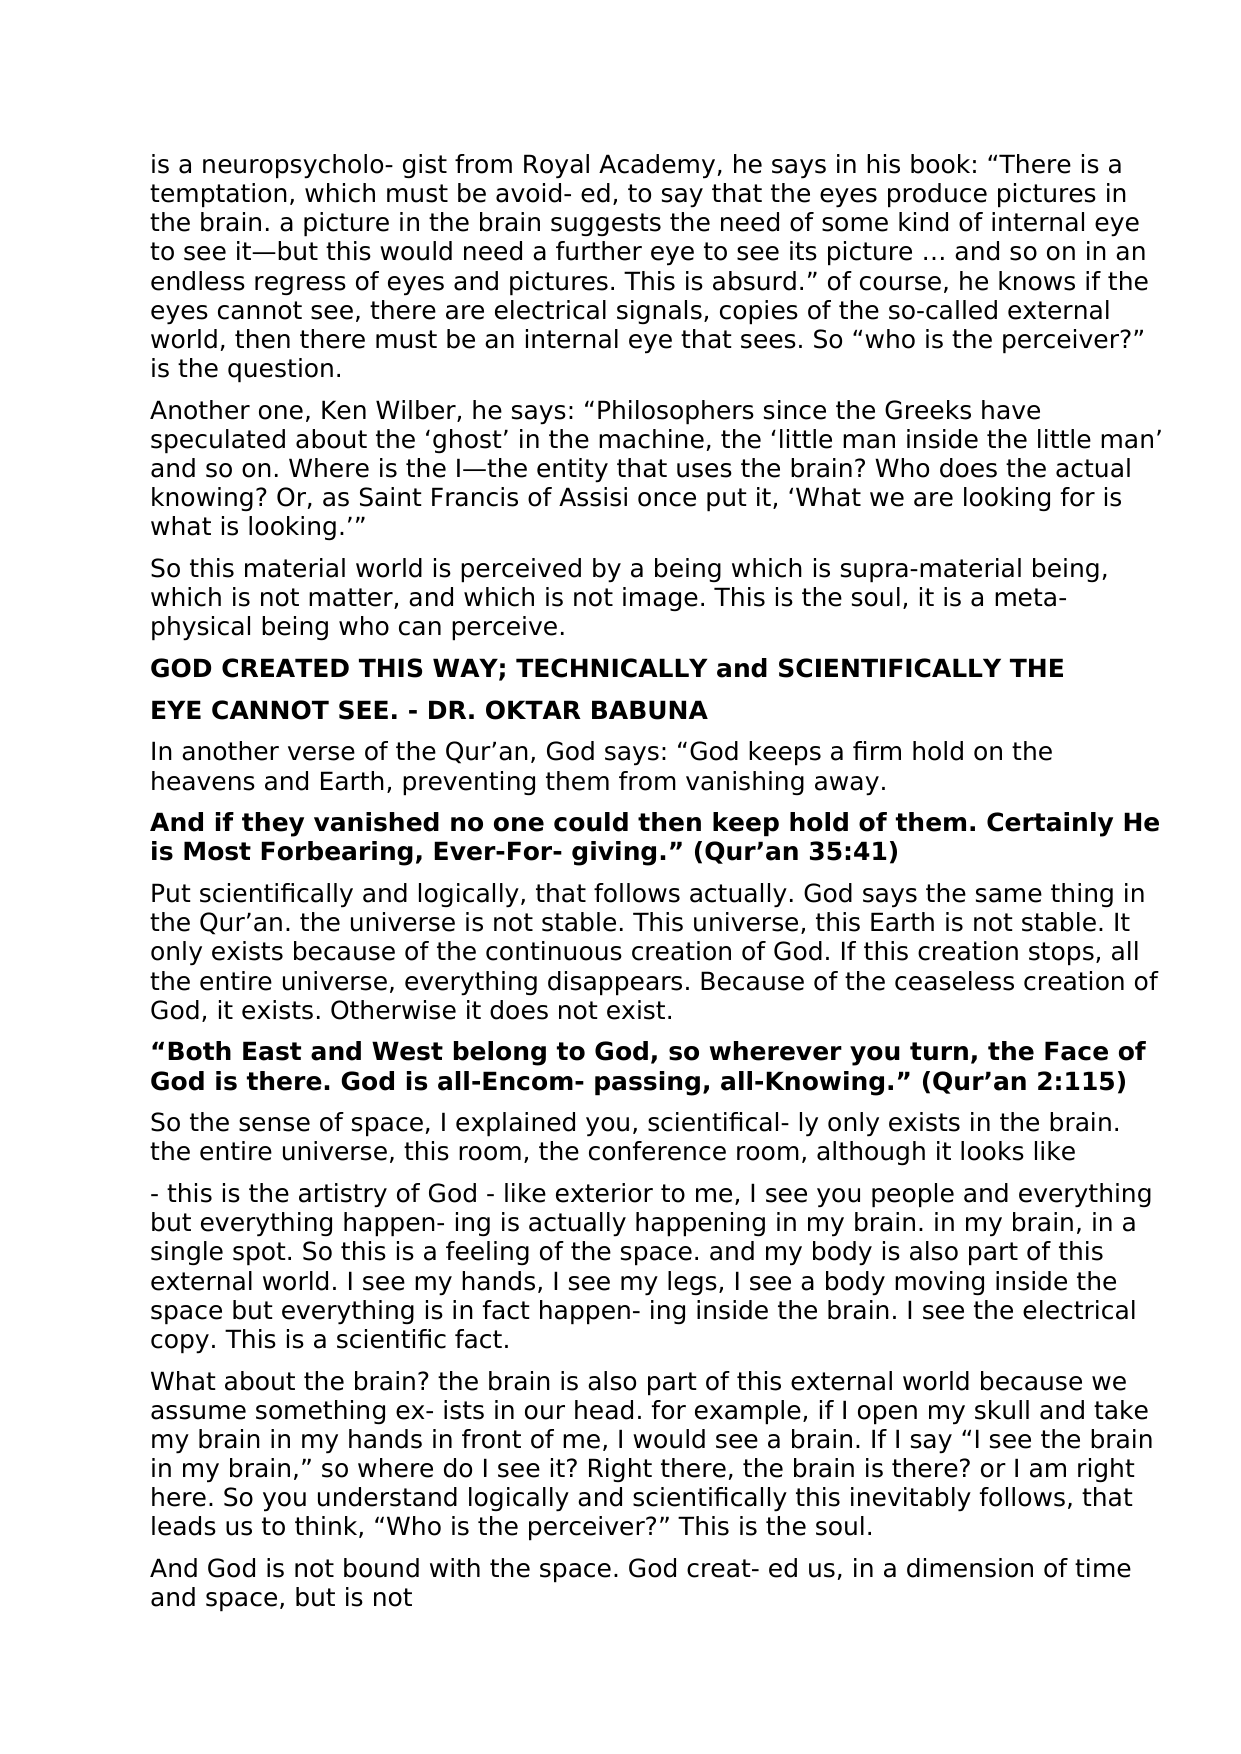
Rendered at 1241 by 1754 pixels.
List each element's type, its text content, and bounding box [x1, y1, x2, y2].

text And God is not bound with the space. God creat- ed us, in a dimension of time and space, but is not [150, 1554, 1165, 1612]
text “Both East and West belong to God, so wherever you turn, the Face of God is there. God is all-Encom- passing, all-Knowing.” (Qur’an 2:115) [150, 1037, 1165, 1096]
text EYE CANNOT SEE. - DR. OKTAR BABUNA [150, 696, 1165, 725]
text And if they vanished no one could then keep hold of them. Certainly He is Most Forbearing, Ever-For- giving.” (Qur’an 35:41) [150, 808, 1165, 867]
text In another verse of the Qur’an, God says: “God keeps a firm hold on the heavens and Earth, preventing them from vanishing away. [150, 737, 1165, 796]
text GOD CREATED THIS WAY; TECHNICALLY and SCIENTIFICALLY THE [150, 654, 1165, 683]
text So this material world is perceived by a being which is supra-material being, which is not matter, and which is not image. This is the soul, it is a meta- physical being who can perceive. [150, 554, 1165, 642]
text So the sense of space, I explained you, scientifical- ly only exists in the brain. the entire universe, this room, the conference room, although it looks like [150, 1108, 1165, 1167]
text Another one, Ken Wilber, he says: “Philosophers since the Greeks have speculated about the ‘ghost’ in the machine, the ‘little man inside the little man’ and so on. Where is the I—the entity that uses the brain? Who does the actual knowing? Or, as Saint Francis of Assisi once put it, ‘What we are looking for is what is looking.’” [150, 396, 1165, 542]
text What about the brain? the brain is also part of this external world because we assume something ex- ists in our head. for example, if I open my skull and take my brain in my hands in front of me, I would see a brain. If I say “I see the brain in my brain,” so where do I see it? Right there, the brain is there? or I am right here. So you understand logically and scientifically this inevitably follows, that leads us to think, “Who is the perceiver?” This is the soul. [150, 1367, 1165, 1542]
text - this is the artistry of God - like exterior to me, I see you people and everything but everything happen- ing is actually happening in my brain. in my brain, in a single spot. So this is a feeling of the space. and my body is also part of this external world. I see my hands, I see my legs, I see a body moving inside the space but everything is in fact happen- ing inside the brain. I see the electrical copy. This is a scientific fact. [150, 1179, 1165, 1354]
text is a neuropsycholo- gist from Royal Academy, he says in his book: “There is a temptation, which must be avoid- ed, to say that the eyes produce pictures in the brain. a picture in the brain suggests the need of some kind of internal eye to see it—but this would need a further eye to see its picture … and so on in an endless regress of eyes and pictures. This is absurd.” of course, he knows if the eyes cannot see, there are electrical signals, copies of the so-called external world, then there must be an internal eye that sees. So “who is the perceiver?” is the question. [150, 150, 1165, 383]
text Put scientifically and logically, that follows actually. God says the same thing in the Qur’an. the universe is not stable. This universe, this Earth is not stable. It only exists because of the continuous creation of God. If this creation stops, all the entire universe, everything disappears. Because of the ceaseless creation of God, it exists. Otherwise it does not exist. [150, 879, 1165, 1025]
